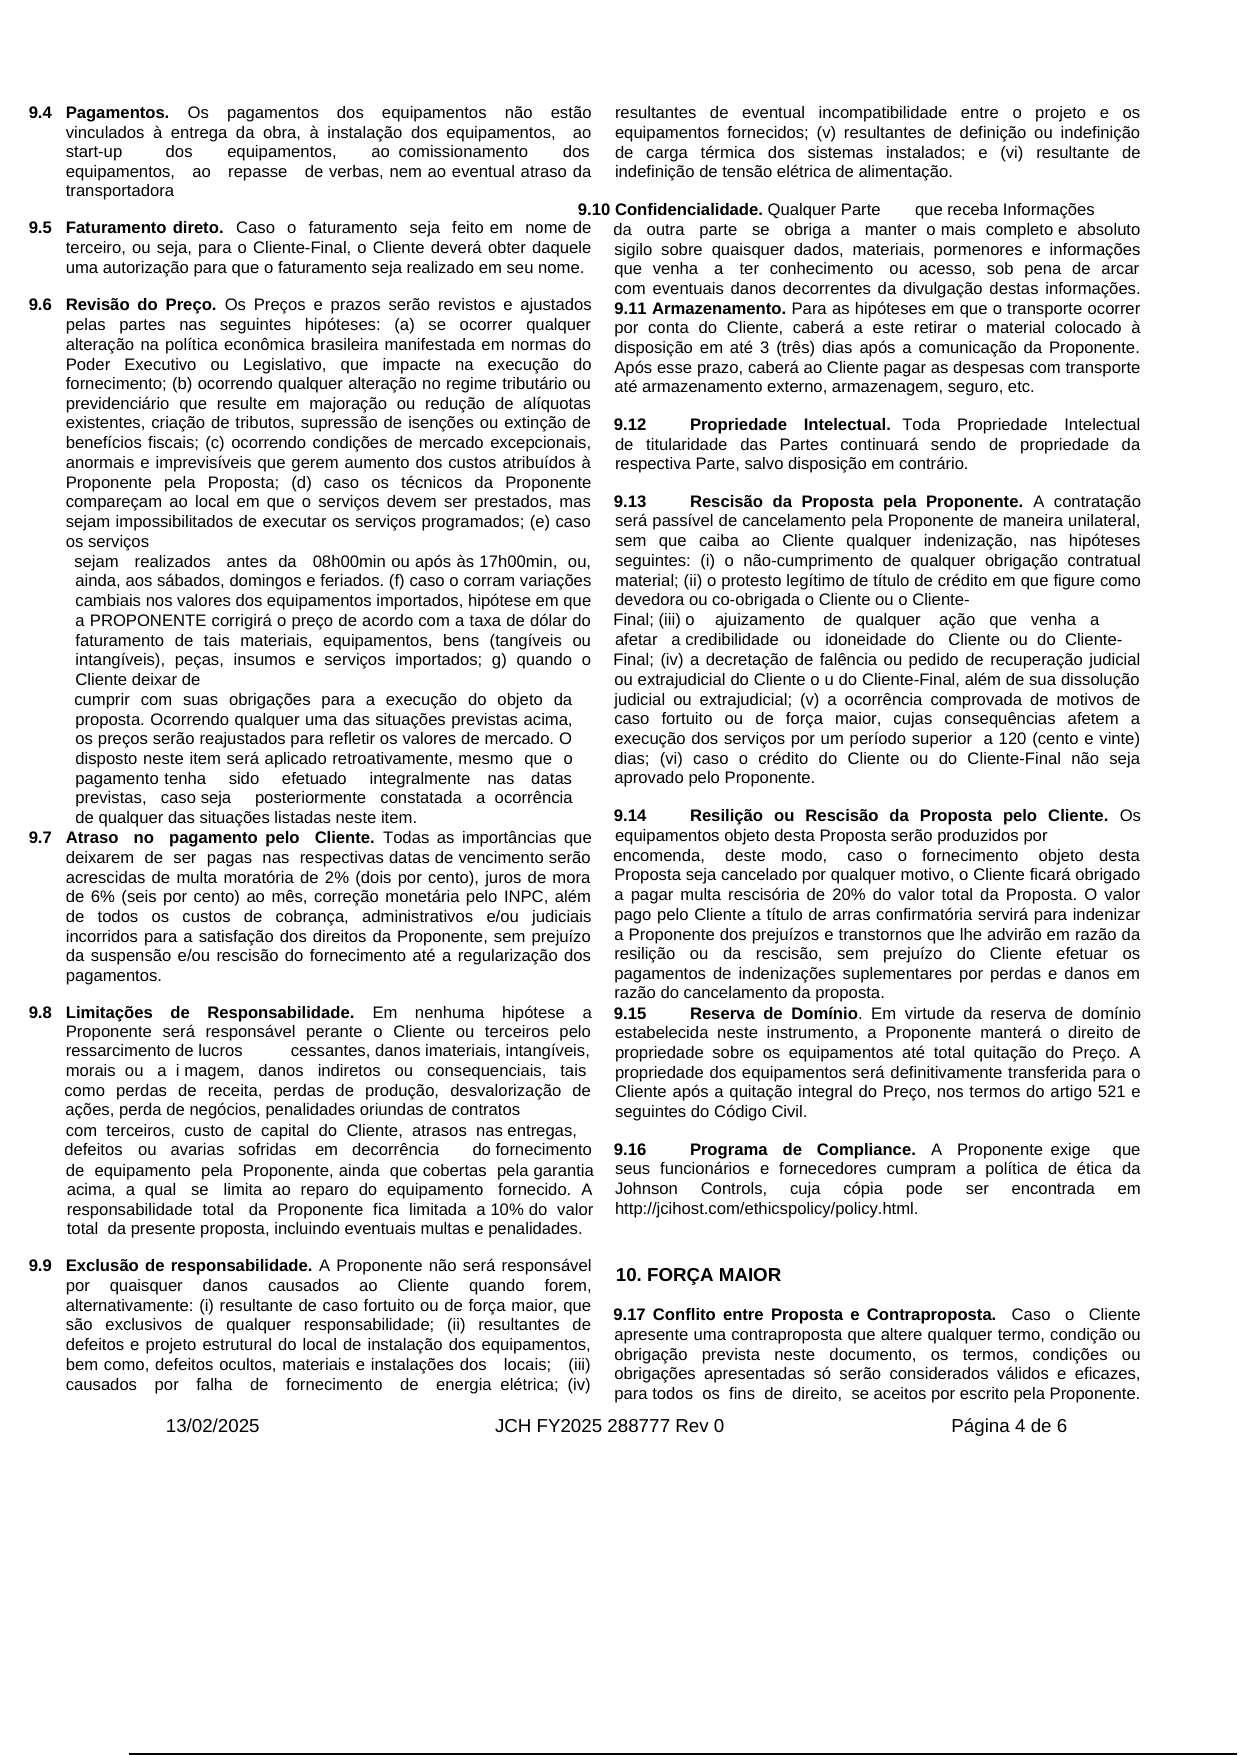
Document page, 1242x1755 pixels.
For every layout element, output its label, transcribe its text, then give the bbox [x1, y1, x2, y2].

list Pagamentos. Os pagamentos dos equipamentos não estão vinculados à entrega da obra, à instalação dos equipamentos, ao start-up dos equipamentos, ao comissionamento dos equipamentos, ao repasse de verbas, nem ao eventual atraso da transportadora [28, 103, 592, 200]
list FORÇA MAIOR [616, 1263, 1144, 1285]
text da outra parte se obriga a manter o mais completo e absoluto sigilo sobre quaisquer dados, materiais, pormenores e informações que venha a ter conhecimento ou acesso, sob pena de arcar com eventuais danos decorrentes da divulgação destas informações. 9.11 Armazenamento. Para as hipóteses em que o transporte ocorrer por conta do Cliente, caberá a este retirar o material colocado à disposição em até 3 (três) dias após a comunicação da Proponente. Após esse prazo, caberá ao Cliente pagar as despesas com transporte até armazenamento externo, armazenagem, seguro, etc. [613, 220, 1141, 396]
list Faturamento direto. Caso o faturamento seja feito em nome de terceiro, ou seja, para o Cliente-Final, o Cliente deverá obter daquele uma autorização para que o faturamento seja realizado em seu nome. [28, 218, 592, 277]
list Propriedade Intelectual. Toda Propriedade Intelectual de titularidade das Partes continuará sendo de propriedade da respectiva Parte, salvo disposição em contrário. [614, 415, 1141, 473]
text 9.17 Conflito entre Proposta e Contraproposta. Caso o Cliente apresente uma contraproposta que altere qualquer termo, condição ou obrigação prevista neste documento, os termos, condições ou obrigações apresentadas só serão considerados válidos e eficazes, para todos os fins de direito, se aceitos por escrito pela Proponente. [613, 1305, 1141, 1403]
text de equipamento pela Proponente, ainda que cobertas pela garantia acima, a qual se limita ao reparo do equipamento fornecido. A responsabilidade total da Proponente fica limitada a 10% do valor total da presente proposta, incluindo eventuais multas e penalidades. [66, 1160, 595, 1238]
list Reserva de Domínio. Em virtude da reserva de domínio estabelecida neste instrumento, a Proponente manterá o direito de propriedade sobre os equipamentos até total quitação do Preço. A propriedade dos equipamentos será definitivamente transferida para o Cliente após a quitação integral do Preço, nos termos do artigo 521 e seguintes do Código Civil. [614, 1003, 1141, 1121]
text cumprir com suas obrigações para a execução do objeto da proposta. Ocorrendo qualquer uma das situações previstas acima, os preços serão reajustados para refletir os valores de mercado. O disposto neste item será aplicado retroativamente, mesmo que o pagamento tenha sido efetuado integralmente nas datas previstas, caso seja posteriormente constatada a ocorrência de qualquer das situações listadas neste item. [74, 690, 573, 827]
list Rescisão da Proposta pela Proponente. A contratação será passível de cancelamento pela Proponente de maneira unilateral, sem que caiba ao Cliente qualquer indenização, nas hipóteses seguintes: (i) o não-cumprimento de qualquer obrigação contratual material; (ii) o protesto legítimo de título de crédito em que figure como devedora ou co-obrigada o Cliente ou o Cliente- [614, 492, 1141, 609]
text sejam realizados antes da 08h00min ou após às 17h00min, ou, ainda, aos sábados, domingos e feriados. (f) caso o corram variações cambiais nos valores dos equipamentos importados, hipótese em que a PROPONENTE corrigirá o preço de acordo com a taxa de dólar do faturamento de tais materiais, equipamentos, bens (tangíveis ou intangíveis), peças, insumos e serviços importados; g) quando o Cliente deixar de [74, 552, 592, 689]
list Limitações de Responsabilidade. Em nenhuma hipótese a Proponente será responsável perante o Cliente ou terceiros pelo ressarcimento de lucros cessantes, danos imateriais, intangíveis, [28, 1003, 592, 1060]
list Atraso no pagamento pelo Cliente. Todas as importâncias que deixarem de ser pagas nas respectivas datas de vencimento serão acrescidas de multa moratória de 2% (dois por cento), juros de mora de 6% (seis por cento) ao mês, correção monetária pelo INPC, além de todos os custos de cobrança, administrativos e/ou judiciais incorridos para a satisfação dos direitos da Proponente, sem prejuízo da suspensão e/ou rescisão do fornecimento até a regularização dos pagamentos. [28, 828, 592, 985]
list Confidencialidade. Qualquer Parte que receba Informações [605, 199, 1141, 219]
list Programa de Compliance. A Proponente exige que seus funcionários e fornecedores cumpram a política de ética da Johnson Controls, cuja cópia pode ser encontrada em http://jcihost.com/ethicspolicy/policy.html. [614, 1139, 1141, 1218]
list Exclusão de responsabilidade. A Proponente não será responsável por quaisquer danos causados ao Cliente quando forem, alternativamente: (i) resultante de caso fortuito ou de força maior, que são exclusivos de qualquer responsabilidade; (ii) resultantes de defeitos e projeto estrutural do local de instalação dos equipamentos, bem como, defeitos ocultos, materiais e instalações dos locais; (iii) causados por falha de fornecimento de energia elétrica; (iv) [28, 1256, 592, 1393]
text afetar a credibilidade ou idoneidade do Cliente ou do Cliente- [615, 630, 1144, 649]
list resultantes de eventual incompatibilidade entre o projeto e os equipamentos fornecidos; (v) resultantes de definição ou indefinição de carga térmica dos sistemas instalados; e (vi) resultante de indefinição de tensão elétrica de alimentação. [605, 103, 1141, 181]
text Final; (iv) a decretação de falência ou pedido de recuperação judicial ou extrajudicial do Cliente o u do Cliente-Final, além de sua dissolução judicial ou extrajudicial; (v) a ocorrência comprovada de motivos de caso fortuito ou de força maior, cujas consequências afetem a execução dos serviços por um período superior a 120 (cento e vinte) dias; (vi) caso o crédito do Cliente ou do Cliente-Final não seja aprovado pelo Proponente. [613, 650, 1141, 787]
list Resilição ou Rescisão da Proposta pelo Cliente. Os equipamentos objeto desta Proposta serão produzidos por [614, 806, 1141, 844]
text morais ou a i magem, danos indiretos ou consequenciais, tais [66, 1061, 595, 1080]
text Final; (iii) o ajuizamento de qualquer ação que venha a [613, 610, 1144, 629]
text como perdas de receita, perdas de produção, desvalorização de ações, perda de negócios, penalidades oriundas de contratos [64, 1081, 592, 1119]
text com terceiros, custo de capital do Cliente, atrasos nas entregas, [66, 1120, 595, 1139]
list Revisão do Preço. Os Preços e prazos serão revistos e ajustados pelas partes nas seguintes hipóteses: (a) se ocorrer qualquer alteração na política econômica brasileira manifestada em normas do Poder Executivo ou Legislativo, que impacte na execução do fornecimento; (b) ocorrendo qualquer alteração no regime tributário ou previdenciário que resulte em majoração ou redução de alíquotas existentes, criação de tributos, supressão de isenções ou extinção de benefícios fiscais; (c) ocorrendo condições de mercado excepcionais, anormais e imprevisíveis que gerem aumento dos custos atribuídos à Proponente pela Proposta; (d) caso os técnicos da Proponente compareçam ao local em que o serviços devem ser prestados, mas sejam impossibilitados de executar os serviços programados; (e) caso os serviços [28, 295, 592, 551]
text encomenda, deste modo, caso o fornecimento objeto desta Proposta seja cancelado por qualquer motivo, o Cliente ficará obrigado a pagar multa rescisória de 20% do valor total da Proposta. O valor pago pelo Cliente a título de arras confirmatória servirá para indenizar a Proponente dos prejuízos e transtornos que lhe advirão em razão da resilição ou da rescisão, sem prejuízo do Cliente efetuar os pagamentos de indenizações suplementares por perdas e danos em razão do cancelamento da proposta. [613, 846, 1141, 1002]
text defeitos ou avarias sofridas em decorrência do fornecimento [64, 1140, 595, 1159]
